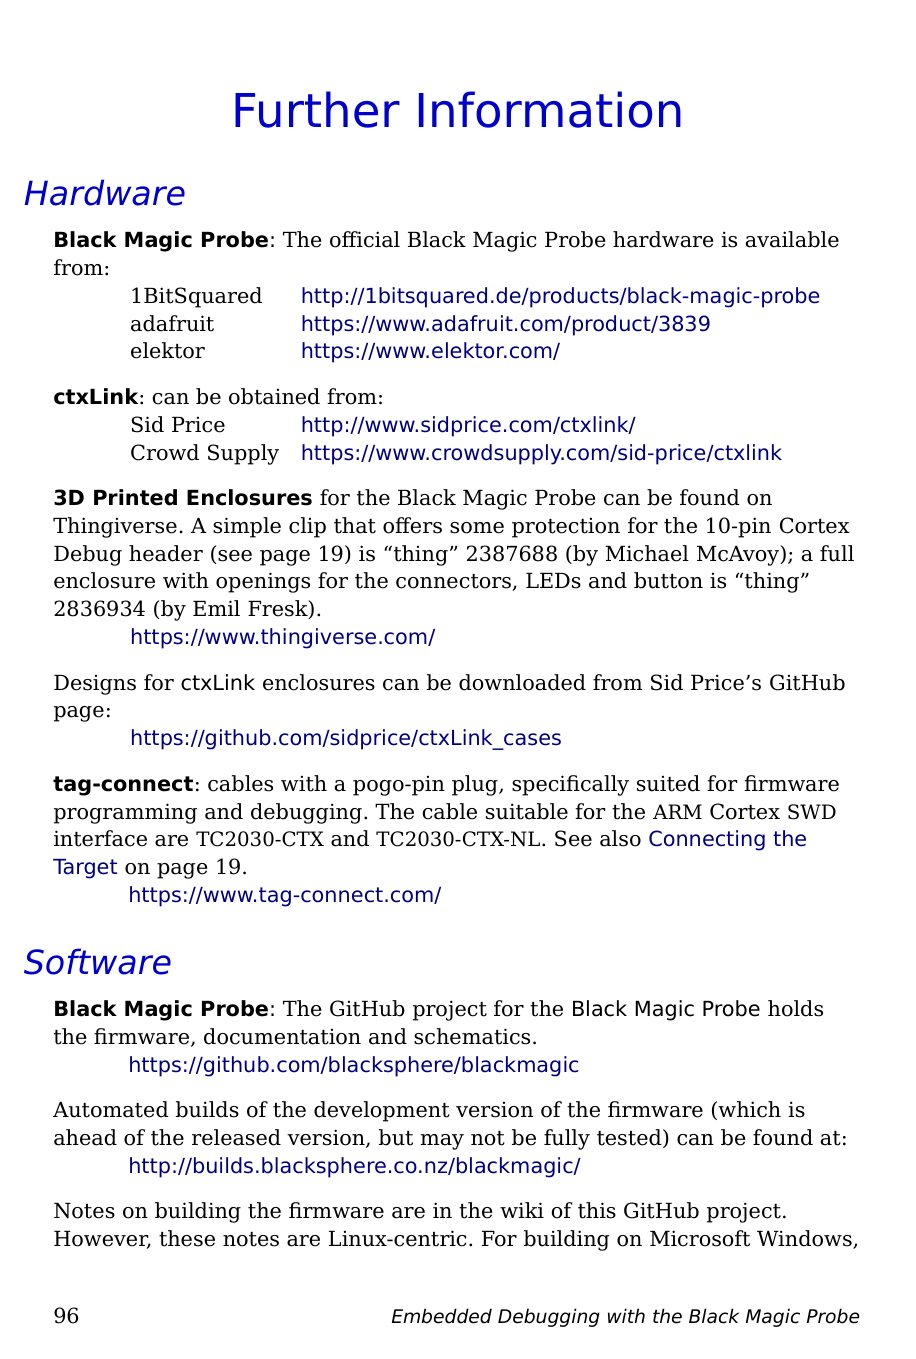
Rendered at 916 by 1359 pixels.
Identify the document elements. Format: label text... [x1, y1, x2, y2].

subtitle Software [24, 943, 862, 982]
text Automated builds of the development version of the firmware (which is ahead of the released version, but may not be fully tested) can be found at: http://builds.blacksphere.co.nz/blackmagic/ [53, 1098, 862, 1178]
text Notes on building the firmware are in the wiki of this GitHub project. However, these notes are Linux-centric. For building on Microsoft Windows, [53, 1199, 862, 1251]
text Black Magic Probe: The GitHub project for the Black Magic Probe holds the firmware, documentation and schematics. https://github.com/blacksphere/blackmagic [53, 997, 862, 1077]
text ctxLink: can be obtained from: Sid Price http://www.sidprice.com/ctxlink/ Crowd Supply https://www.crowdsupply.com/sid-price/ctxlink [53, 385, 862, 465]
text 3D Printed Enclosures for the Black Magic Probe can be found on Thingiverse. A simple clip that offers some protection for the 10-pin Cortex Debug header (see page 19) is “thing” 2387688 (by Michael McAvoy); a full enclosure with openings for the connectors, LEDs and button is “thing” 2836934 (by Emil Fresk). https://www.thingiverse.com/ [53, 486, 862, 649]
subtitle Further Information [53, 84, 862, 138]
subtitle Hardware [24, 174, 862, 213]
text Black Magic Probe: The official Black Magic Probe hardware is available from: 1BitSquared http://1bitsquared.de/products/black-magic-probe adafruit https://www.adafruit.com/product/3839 elektor https://www.elektor.com/ [53, 228, 862, 364]
text Designs for ctxLink enclosures can be downloaded from Sid Price’s GitHub page: https://github.com/sidprice/ctxLink_cases [53, 671, 862, 751]
text tag-connect: cables with a pogo-pin plug, specifically suited for firmware programming and debugging. The cable suitable for the ARM Cortex SWD interface are TC2030-CTX and TC2030-CTX-NL. See also Connecting the Target on page 19. https://www.tag-connect.com/ [53, 772, 862, 907]
